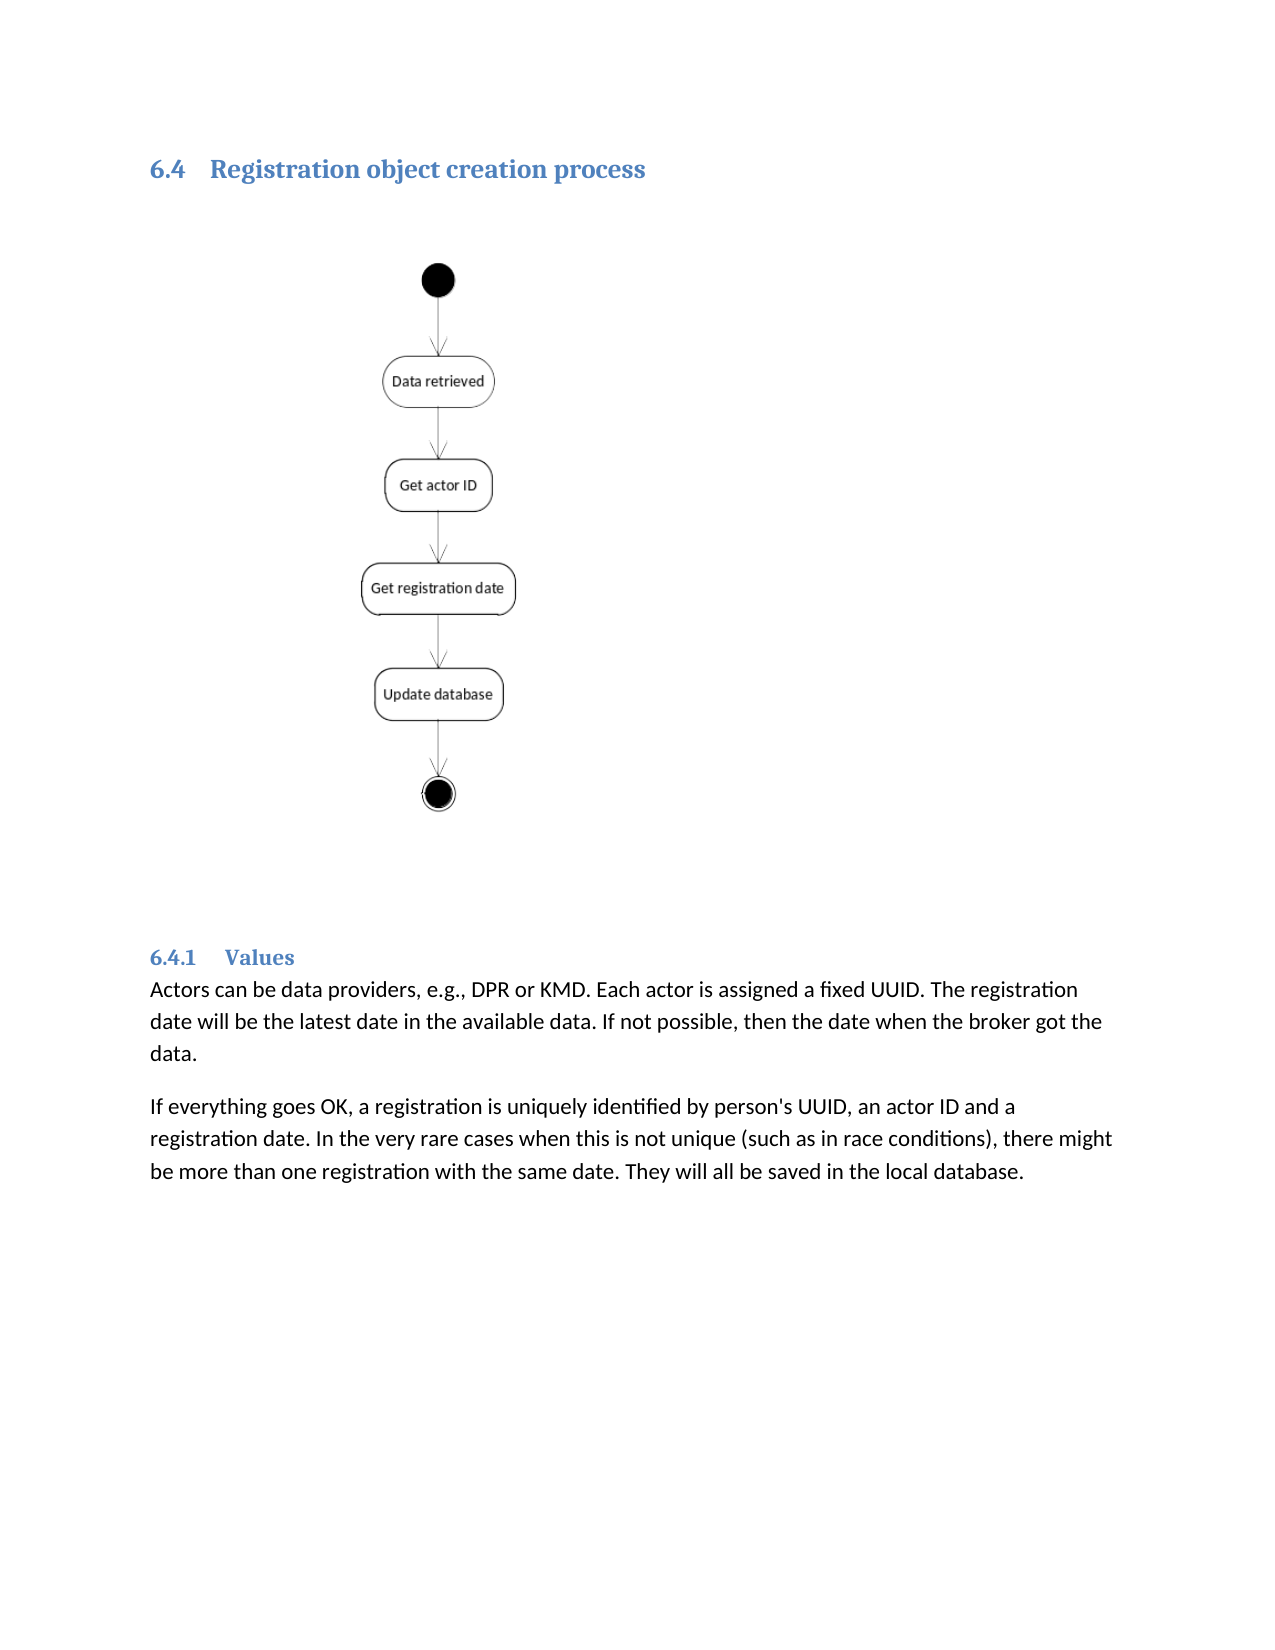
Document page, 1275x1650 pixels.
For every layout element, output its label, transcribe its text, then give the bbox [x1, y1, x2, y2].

subtitle Registration object creation process [150, 154, 1125, 185]
text Actors can be data providers, e.g., DPR or KMD. Each actor is assigned a fixed UUID. The registration date will be the latest date in the available data. If not possible, then the date when the broker got the data. [150, 975, 1125, 1067]
text If everything goes OK, a registration is uniquely identified by person's UUID, an actor ID and a registration date. In the very rare cases when this is not unique (such as in race conditions), there might be more than one registration with the same date. They will all be saved in the local database. [150, 1092, 1125, 1185]
subtitle Values [150, 945, 1125, 971]
